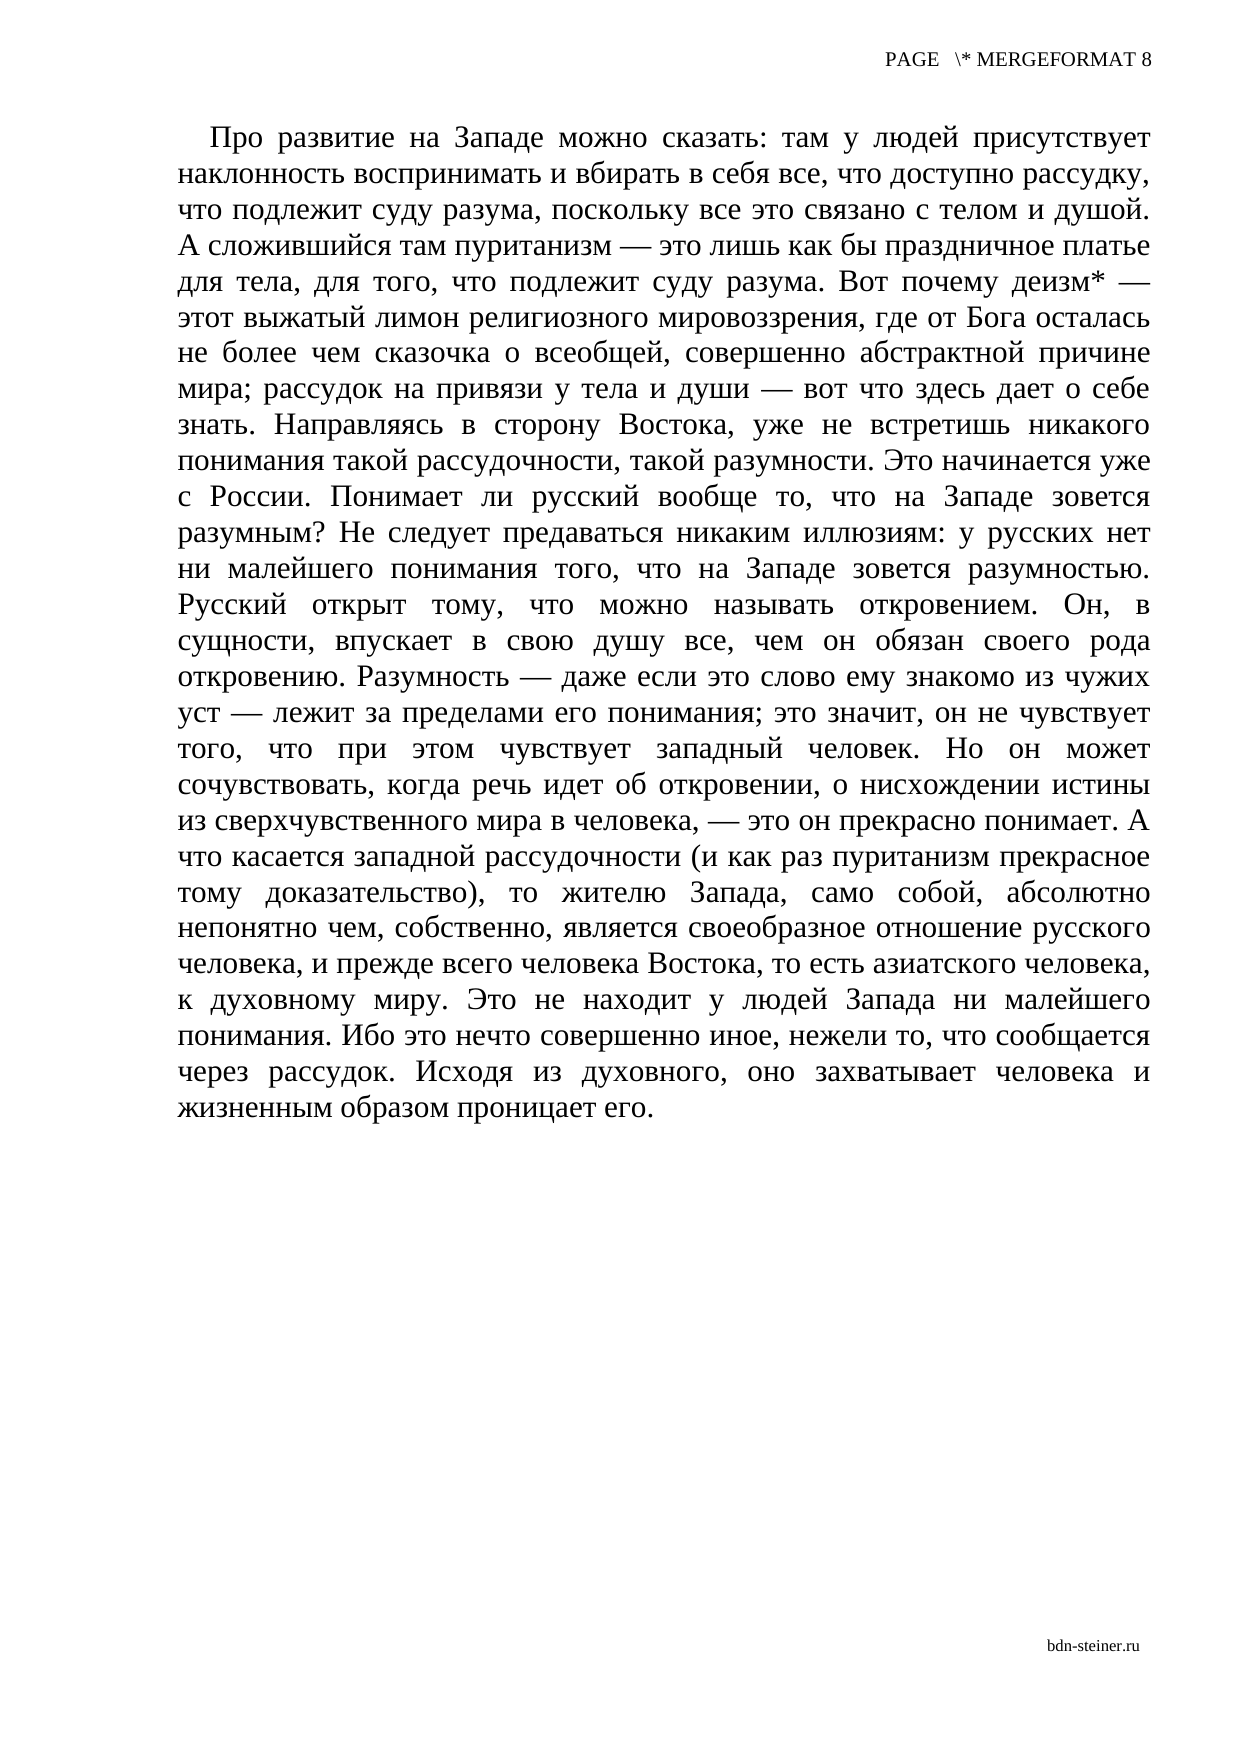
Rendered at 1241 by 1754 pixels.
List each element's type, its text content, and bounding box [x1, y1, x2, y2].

text Про развитие на Западе можно сказать: там у людей присутствует наклонность воспринимать и вбирать в себя все, что доступно рассудку, что подлежит суду разума, поскольку все это связано с телом и душой. А сложившийся там пуританизм — это лишь как бы праздничное платье для тела, для того, что подлежит суду разума. Вот почему деизм* — этот выжатый лимон религиозного мировоззрения, где от Бога осталась не более чем сказочка о всеобщей, совершенно абстрактной причине мира; рассудок на привязи у тела и души — вот что здесь дает о себе знать. Направляясь в сторону Востока, уже не встретишь никакого понимания такой рассудочности, такой разумности. Это начинается уже с России. Понимает ли русский вообще то, что на Западе зовется разумным? Не следует предаваться никаким иллюзиям: у русских нет ни малейшего понимания того, что на Западе зовется разумностью. Русский открыт тому, что можно называть откровением. Он, в сущности, впускает в свою душу все, чем он обязан своего рода откровению. Разумность — даже если это слово ему знакомо из чужих уст — лежит за пределами его понимания; это значит, он не чувствует того, что при этом чувствует западный человек. Но он может сочувствовать, когда речь идет об откровении, о нисхождении истины из сверхчувственного мира в человека, — это он прекрасно понимает. А что касается западной рассудочности (и как раз пуританизм прекрасное тому доказательство), то жителю Запада, само собой, абсолютно непонятно чем, собственно, является своеобразное отношение русского человека, и прежде всего человека Востока, то есть азиатского человека, к духовному миру. Это не находит у людей Запада ни малейшего понимания. Ибо это нечто совершенно иное, нежели то, что сообщается через рассудок. Исходя из духовного, оно захватывает человека и жизненным образом проницает его. [177, 118, 1152, 1124]
